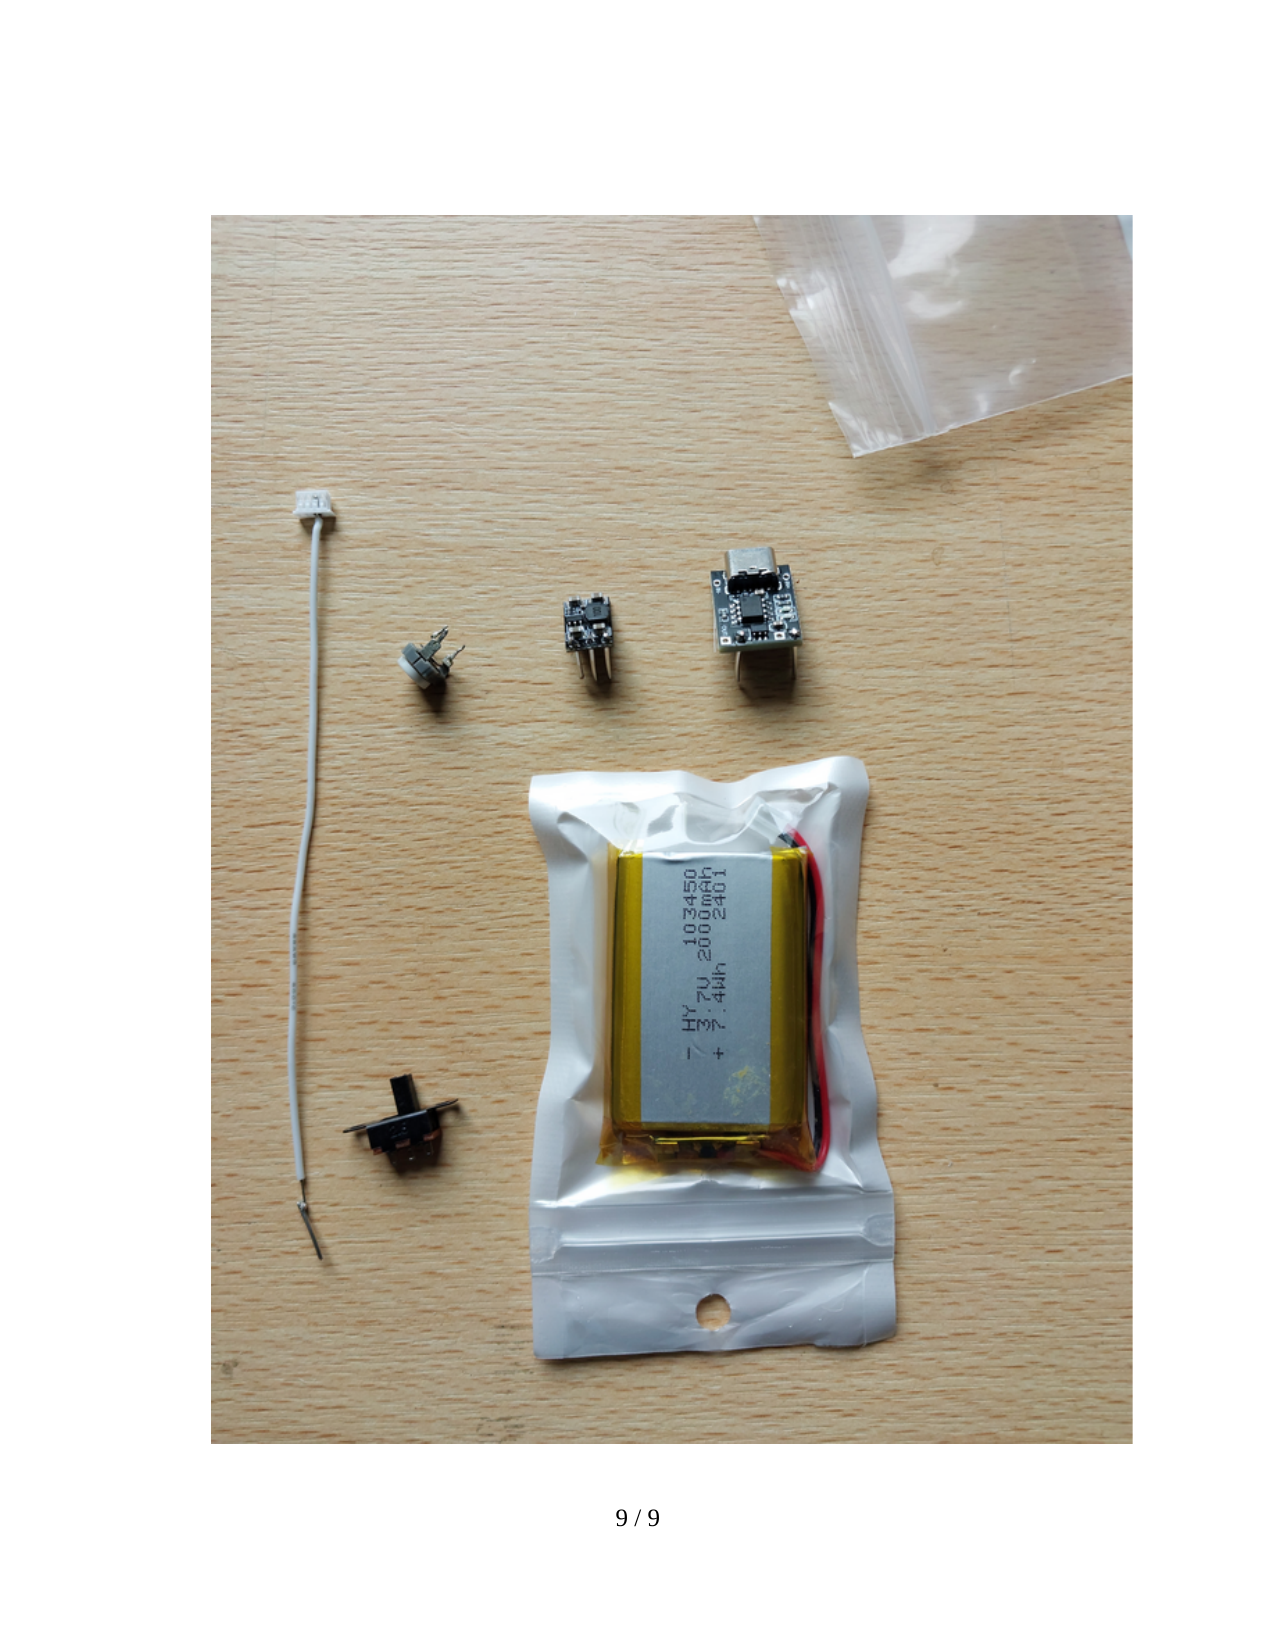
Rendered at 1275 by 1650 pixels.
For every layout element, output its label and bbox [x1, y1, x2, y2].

picture [211, 215, 1133, 1444]
